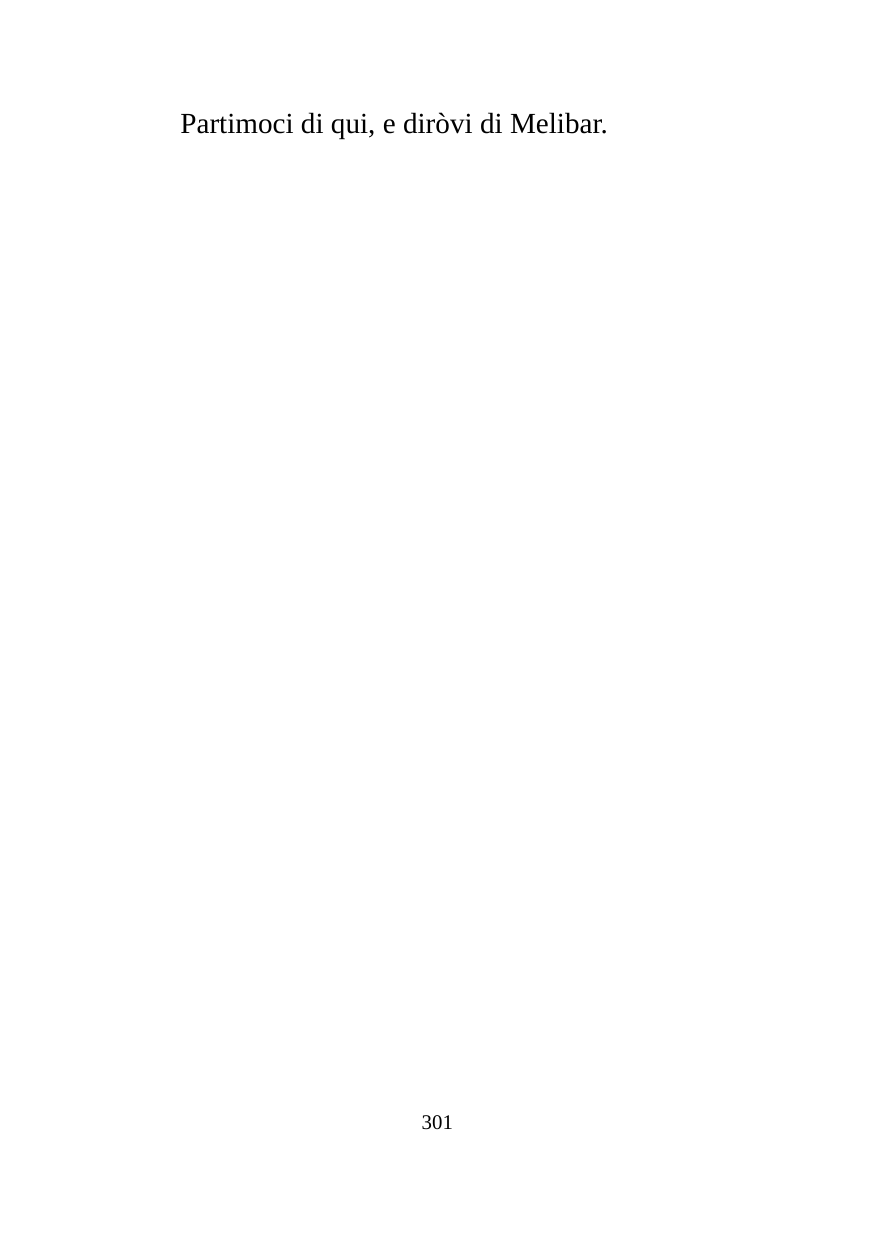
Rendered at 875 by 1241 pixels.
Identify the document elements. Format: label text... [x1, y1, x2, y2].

text Partimoci di qui, e diròvi di Melibar. [106, 106, 768, 140]
